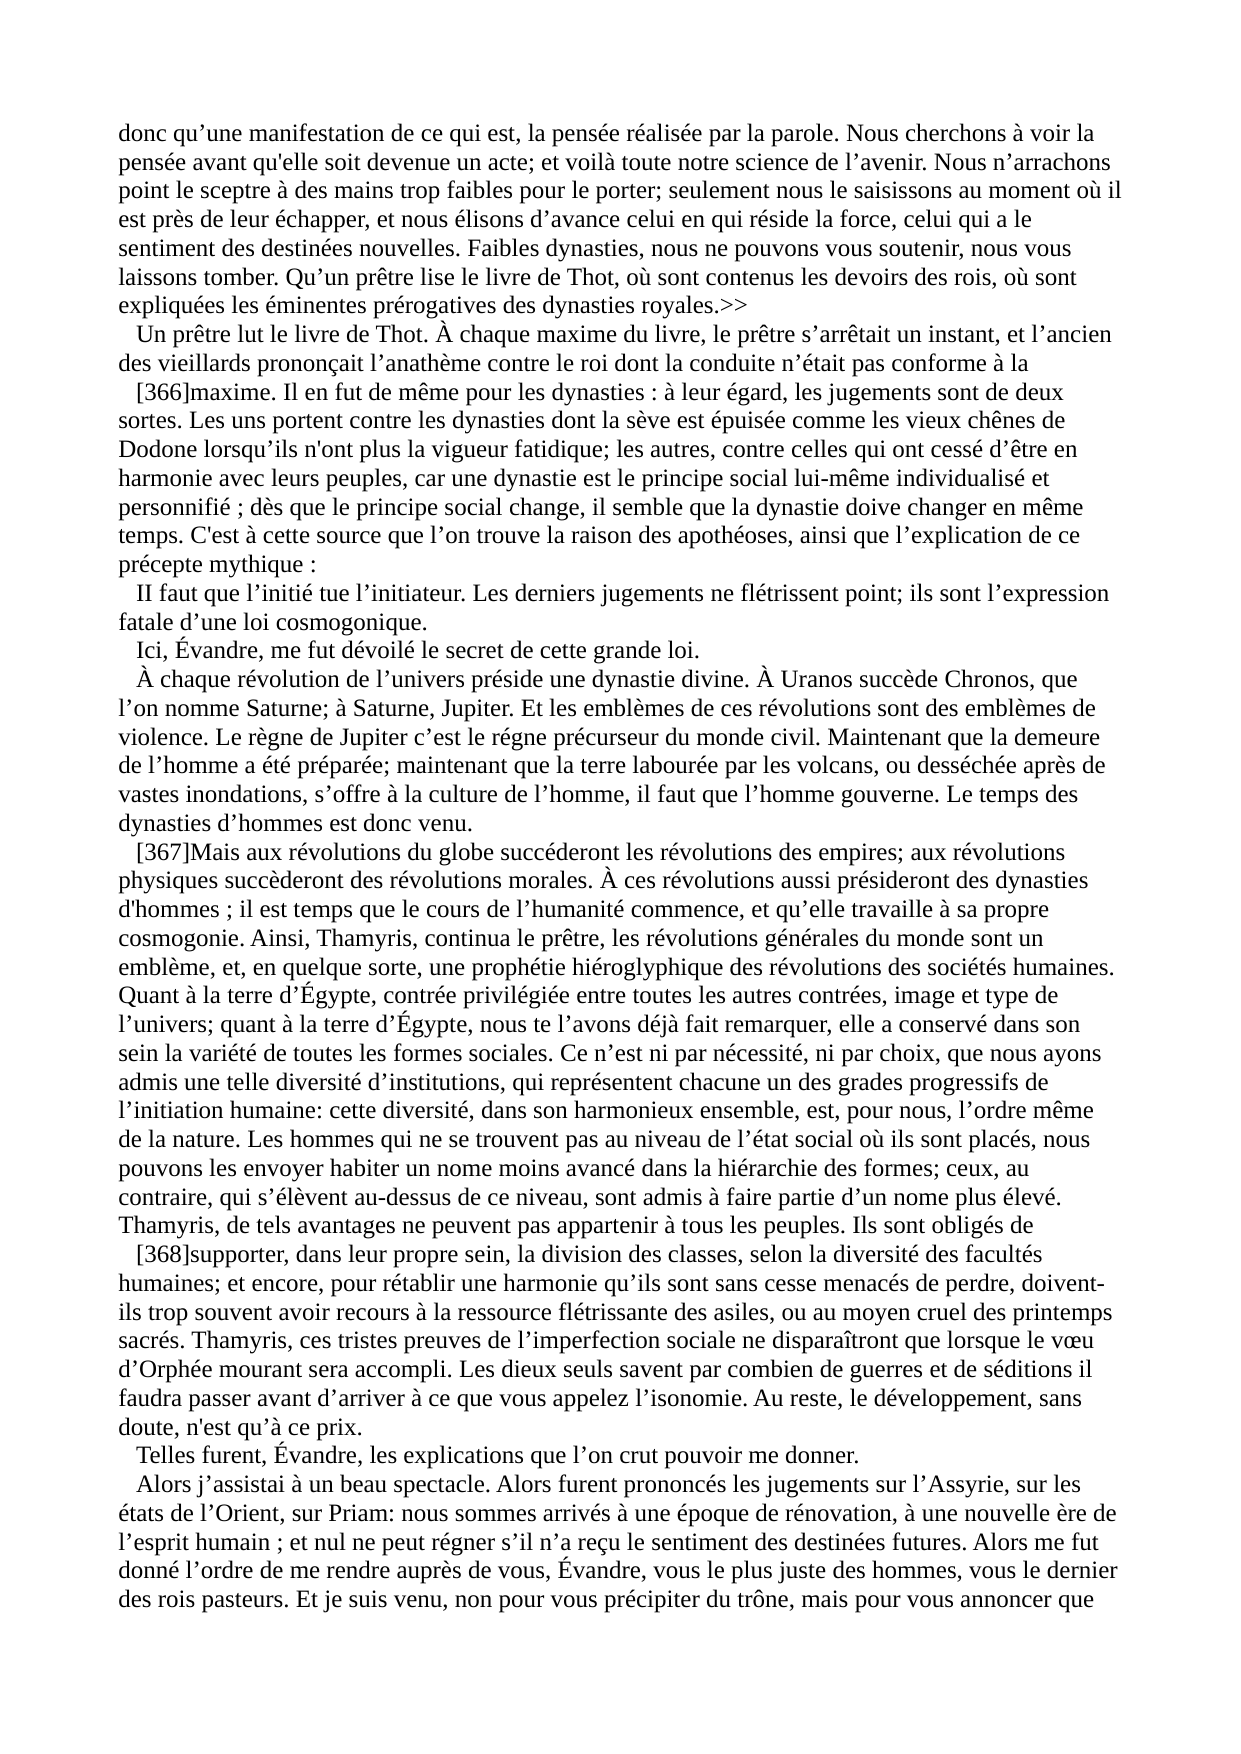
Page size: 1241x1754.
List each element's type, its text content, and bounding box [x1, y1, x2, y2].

text II faut que l’initié tue l’initiateur. Les derniers jugements ne flétrissent point; ils sont l’expression fatale d’une loi cosmogonique. [118, 578, 1122, 636]
text Telles furent, Évandre, les explications que l’on crut pouvoir me donner. [118, 1441, 1122, 1469]
text [366]maxime. Il en fut de même pour les dynasties : à leur égard, les jugements sont de deux sortes. Les uns portent contre les dynasties dont la sève est épuisée comme les vieux chênes de Dodone lorsqu’ils n'ont plus la vigueur fatidique; les autres, contre celles qui ont cessé d’être en harmonie avec leurs peuples, car une dynastie est le principe social lui-même individualisé et personnifié ; dès que le principe social change, il semble que la dynastie doive changer en même temps. C'est à cette source que l’on trouve la raison des apothéoses, ainsi que l’explication de ce précepte mythique : [118, 377, 1122, 578]
text À chaque révolution de l’univers préside une dynastie divine. À Uranos succède Chronos, que l’on nomme Saturne; à Saturne, Jupiter. Et les emblèmes de ces révolutions sont des emblèmes de violence. Le règne de Jupiter c’est le régne précurseur du monde civil. Maintenant que la demeure de l’homme a été préparée; maintenant que la terre labourée par les volcans, ou desséchée après de vastes inondations, s’offre à la culture de l’homme, il faut que l’homme gouverne. Le temps des dynasties d’hommes est donc venu. [118, 664, 1122, 837]
text [367]Mais aux révolutions du globe succéderont les révolutions des empires; aux révolutions physiques succèderont des révolutions morales. À ces révolutions aussi présideront des dynasties d'hommes ; il est temps que le cours de l’humanité commence, et qu’elle travaille à sa propre cosmogonie. Ainsi, Thamyris, continua le prêtre, les révolutions générales du monde sont un emblème, et, en quelque sorte, une prophétie hiéroglyphique des révolutions des sociétés humaines. Quant à la terre d’Égypte, contrée privilégiée entre toutes les autres contrées, image et type de l’univers; quant à la terre d’Égypte, nous te l’avons déjà fait remarquer, elle a conservé dans son sein la variété de toutes les formes sociales. Ce n’est ni par nécessité, ni par choix, que nous ayons admis une telle diversité d’institutions, qui représentent chacune un des grades progressifs de l’initiation humaine: cette diversité, dans son harmonieux ensemble, est, pour nous, l’ordre même de la nature. Les hommes qui ne se trouvent pas au niveau de l’état social où ils sont placés, nous pouvons les envoyer habiter un nome moins avancé dans la hiérarchie des formes; ceux, au contraire, qui s’élèvent au-dessus de ce niveau, sont admis à faire partie d’un nome plus élevé. Thamyris, de tels avantages ne peuvent pas appartenir à tous les peuples. Ils sont obligés de [118, 837, 1122, 1239]
text Alors j’assistai à un beau spectacle. Alors furent prononcés les jugements sur l’Assyrie, sur les états de l’Orient, sur Priam: nous sommes arrivés à une époque de rénovation, à une nouvelle ère de l’esprit humain ; et nul ne peut régner s’il n’a reçu le sentiment des destinées futures. Alors me fut donné l’ordre de me rendre auprès de vous, Évandre, vous le plus juste des hommes, vous le dernier des rois pasteurs. Et je suis venu, non pour vous précipiter du trône, mais pour vous annoncer que [118, 1469, 1122, 1613]
text Un prêtre lut le livre de Thot. À chaque maxime du livre, le prêtre s’arrêtait un instant, et l’ancien des vieillards prononçait l’anathème contre le roi dont la conduite n’était pas conforme à la [118, 319, 1122, 377]
text donc qu’une manifestation de ce qui est, la pensée réalisée par la parole. Nous cherchons à voir la pensée avant qu'elle soit devenue un acte; et voilà toute notre science de l’avenir. Nous n’arrachons point le sceptre à des mains trop faibles pour le porter; seulement nous le saisissons au moment où il est près de leur échapper, et nous élisons d’avance celui en qui réside la force, celui qui a le sentiment des destinées nouvelles. Faibles dynasties, nous ne pouvons vous soutenir, nous vous laissons tomber. Qu’un prêtre lise le livre de Thot, où sont contenus les devoirs des rois, où sont expliquées les éminentes prérogatives des dynasties royales.>> [118, 118, 1122, 319]
text Ici, Évandre, me fut dévoilé le secret de cette grande loi. [118, 636, 1122, 664]
text [368]supporter, dans leur propre sein, la division des classes, selon la diversité des facultés humaines; et encore, pour rétablir une harmonie qu’ils sont sans cesse menacés de perdre, doivent-ils trop souvent avoir recours à la ressource flétrissante des asiles, ou au moyen cruel des printemps sacrés. Thamyris, ces tristes preuves de l’imperfection sociale ne disparaîtront que lorsque le vœu d’Orphée mourant sera accompli. Les dieux seuls savent par combien de guerres et de séditions il faudra passer avant d’arriver à ce que vous appelez l’isonomie. Au reste, le développement, sans doute, n'est qu’à ce prix. [118, 1239, 1122, 1441]
